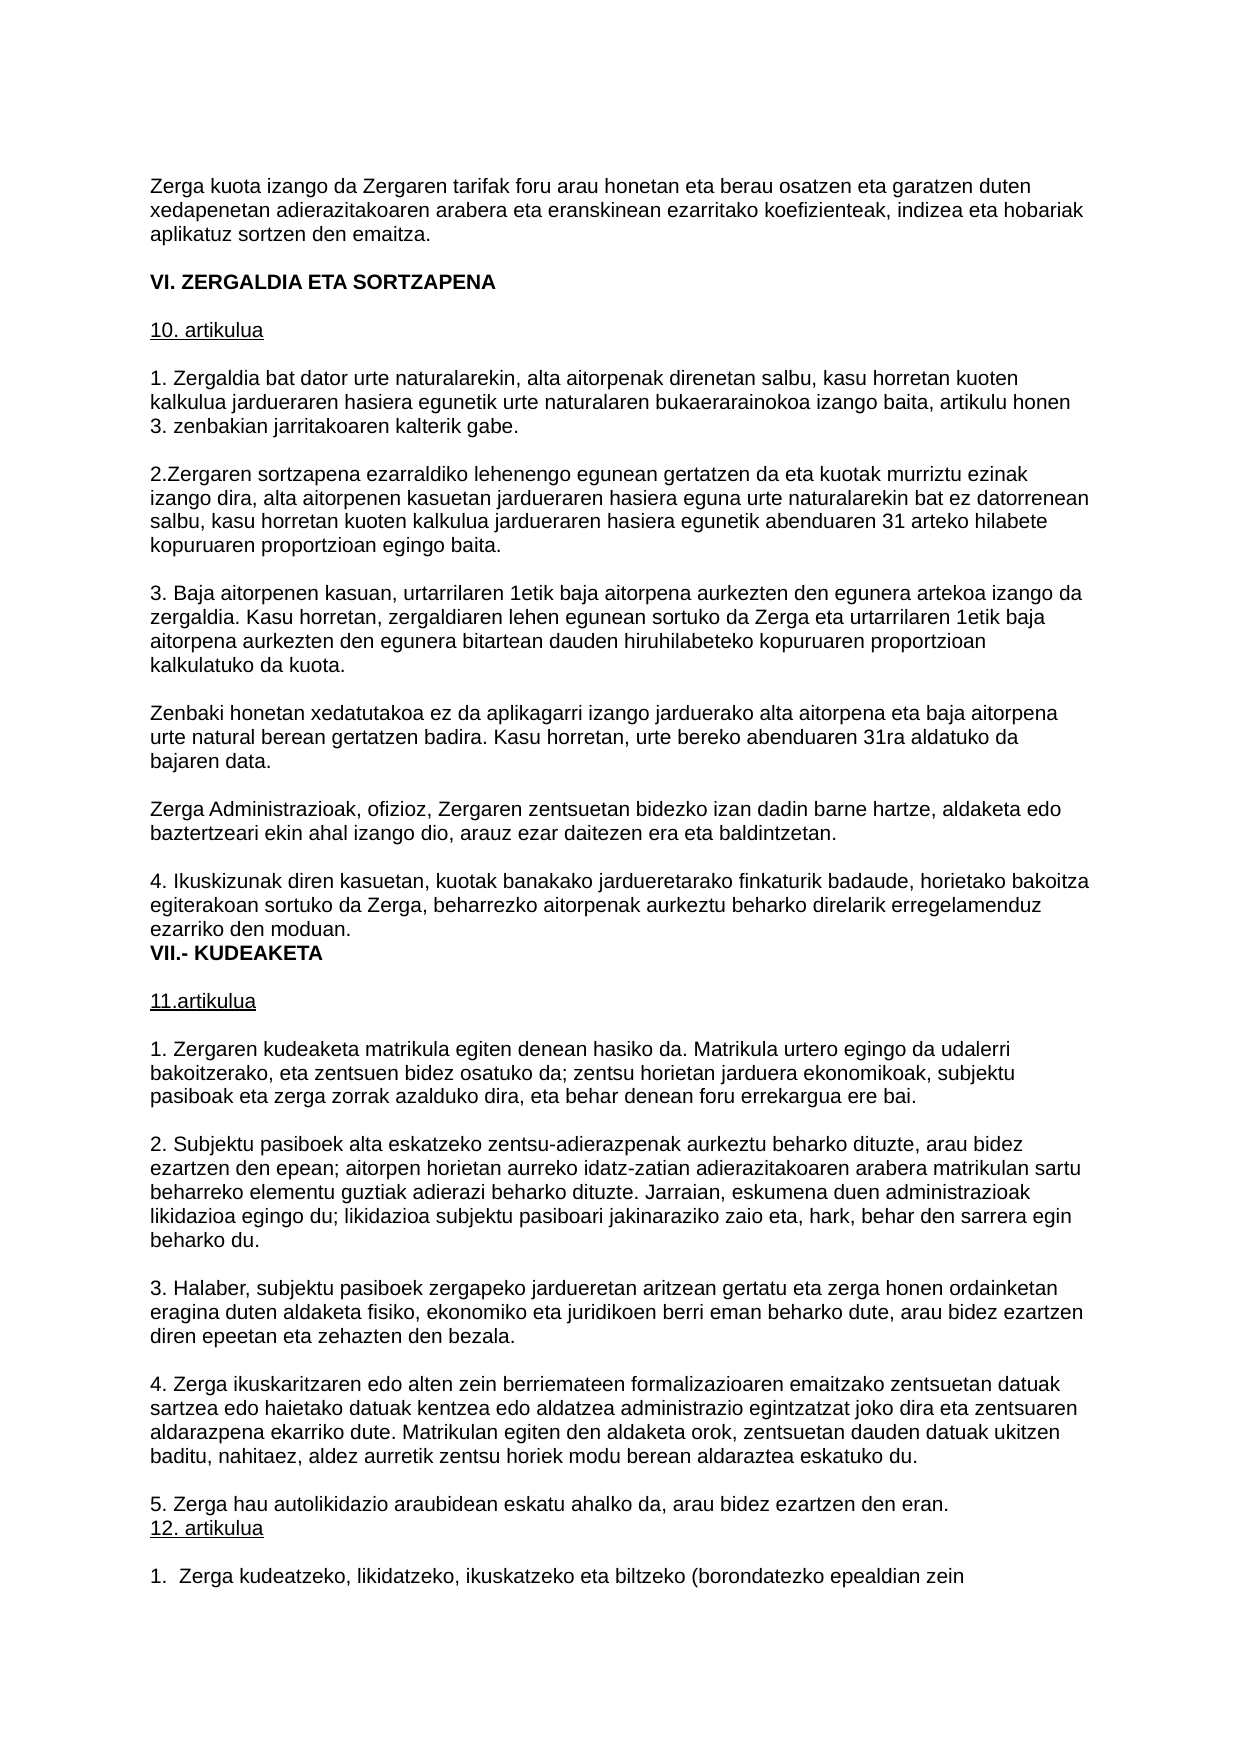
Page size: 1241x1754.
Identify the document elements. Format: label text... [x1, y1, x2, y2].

text 10. artikulua [150, 318, 1090, 342]
text Zerga kuota izango da Zergaren tarifak foru arau honetan eta berau osatzen eta garatzen duten xedapenetan adierazitakoaren arabera eta eranskinean ezarritako koefizienteak, indizea eta hobariak aplikatuz sortzen den emaitza. [150, 174, 1090, 246]
text 4. Zerga ikuskaritzaren edo alten zein berriemateen formalizazioaren emaitzako zentsuetan datuak sartzea edo haietako datuak kentzea edo aldatzea administrazio egintzatzat joko dira eta zentsuaren aldarazpena ekarriko dute. Matrikulan egiten den aldaketa orok, zentsuetan dauden datuak ukitzen baditu, nahitaez, aldez aurretik zentsu horiek modu berean aldaraztea eskatuko du. [150, 1372, 1090, 1468]
text 12. artikulua [150, 1516, 1090, 1539]
text Zerga Administrazioak, ofizioz, Zergaren zentsuetan bidezko izan dadin barne hartze, aldaketa edo baztertzeari ekin ahal izango dio, arauz ezar daitezen era eta baldintzetan. [150, 797, 1090, 845]
text Zenbaki honetan xedatutakoa ez da aplikagarri izango jarduerako alta aitorpena eta baja aitorpena urte natural berean gertatzen badira. Kasu horretan, urte bereko abenduaren 31ra aldatuko da bajaren data. [150, 701, 1090, 773]
text 11.artikulua [150, 988, 1090, 1012]
text 5. Zerga hau autolikidazio araubidean eskatu ahalko da, arau bidez ezartzen den eran. [150, 1492, 1090, 1516]
text 1. Zergaren kudeaketa matrikula egiten denean hasiko da. Matrikula urtero egingo da udalerri bakoitzerako, eta zentsuen bidez osatuko da; zentsu horietan jarduera ekonomikoak, subjektu pasiboak eta zerga zorrak azalduko dira, eta behar denean foru errekargua ere bai. [150, 1036, 1090, 1108]
text 1. Zergaldia bat dator urte naturalarekin, alta aitorpenak direnetan salbu, kasu horretan kuoten kalkulua jardueraren hasiera egunetik urte naturalaren bukaerarainokoa izango baita, artikulu honen 3. zenbakian jarritakoaren kalterik gabe. [150, 366, 1090, 437]
text VII.- KUDEAKETA [150, 941, 1090, 964]
text 2. Subjektu pasiboek alta eskatzeko zentsu-adierazpenak aurkeztu beharko dituzte, arau bidez ezartzen den epean; aitorpen horietan aurreko idatz-zatian adierazitakoaren arabera matrikulan sartu beharreko elementu guztiak adierazi beharko dituzte. Jarraian, eskumena duen administrazioak likidazioa egingo du; likidazioa subjektu pasiboari jakinaraziko zaio eta, hark, behar den sarrera egin beharko du. [150, 1132, 1090, 1252]
text 2.Zergaren sortzapena ezarraldiko lehenengo egunean gertatzen da eta kuotak murriztu ezinak izango dira, alta aitorpenen kasuetan jardueraren hasiera eguna urte naturalarekin bat ez datorrenean salbu, kasu horretan kuoten kalkulua jardueraren hasiera egunetik abenduaren 31 arteko hilabete kopuruaren proportzioan egingo baita. [150, 461, 1090, 557]
text 3. Halaber, subjektu pasiboek zergapeko jardueretan aritzean gertatu eta zerga honen ordainketan eragina duten aldaketa fisiko, ekonomiko eta juridikoen berri eman beharko dute, arau bidez ezartzen diren epeetan eta zehazten den bezala. [150, 1276, 1090, 1348]
text 3. Baja aitorpenen kasuan, urtarrilaren 1etik baja aitorpena aurkezten den egunera artekoa izango da zergaldia. Kasu horretan, zergaldiaren lehen egunean sortuko da Zerga eta urtarrilaren 1etik baja aitorpena aurkezten den egunera bitartean dauden hiruhilabeteko kopuruaren proportzioan kalkulatuko da kuota. [150, 581, 1090, 677]
text 4. Ikuskizunak diren kasuetan, kuotak banakako jardueretarako finkaturik badaude, horietako bakoitza egiterakoan sortuko da Zerga, beharrezko aitorpenak aurkeztu beharko direlarik erregelamenduz ezarriko den moduan. [150, 869, 1090, 941]
text 1. Zerga kudeatzeko, likidatzeko, ikuskatzeko eta biltzeko (borondatezko epealdian zein [150, 1563, 1090, 1587]
text VI. ZERGALDIA ETA SORTZAPENA [150, 270, 1090, 294]
